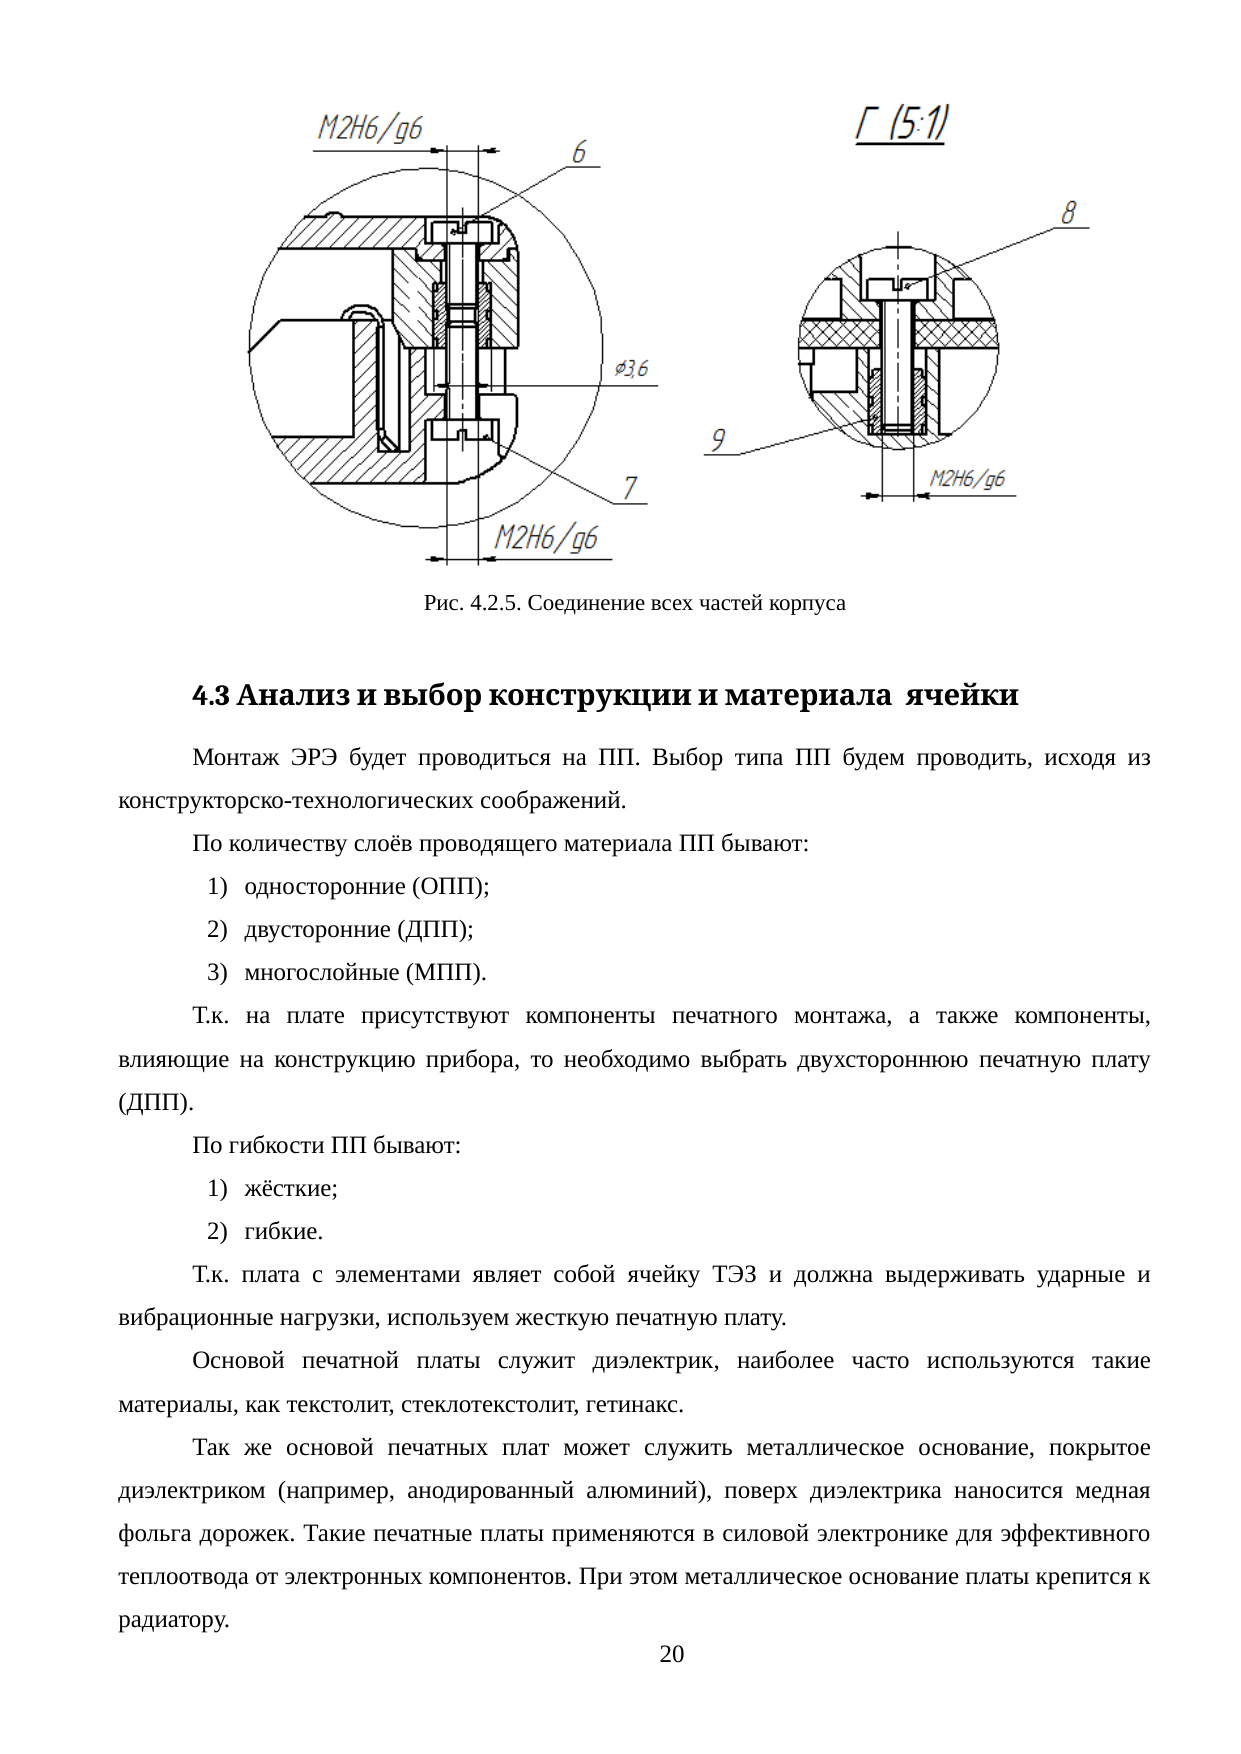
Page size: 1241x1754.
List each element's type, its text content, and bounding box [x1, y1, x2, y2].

text По количеству слоёв проводящего материала ПП бывают: [118, 828, 1152, 857]
list жёсткие; [207, 1173, 1152, 1202]
text Т.к. плата с элементами являет собой ячейку ТЭЗ и должна выдерживать ударные и вибрационные нагрузки, используем жесткую печатную плату. [118, 1259, 1152, 1331]
text Так же основой печатных плат может служить металлическое основание, покрытое диэлектриком (например, анодированный алюминий), поверх диэлектрика наносится медная фольга дорожек. Такие печатные платы применяются в силовой электронике для эффективного теплоотвода от электронных компонентов. При этом металлическое основание платы крепится к радиатору. [118, 1432, 1152, 1633]
list многослойные (МПП). [207, 957, 1152, 986]
picture [236, 102, 1108, 575]
list гибкие. [207, 1216, 1152, 1245]
text Основой печатной платы служит диэлектрик, наиболее часто используются такие материалы, как текстолит, стеклотекстолит, гетинакс. [118, 1346, 1152, 1417]
subtitle 4.3 Анализ и выбор конструкции и материала ячейки [118, 679, 1152, 713]
list двусторонние (ДПП); [207, 914, 1152, 943]
text Монтаж ЭРЭ будет проводиться на ПП. Выбор типа ПП будем проводить, исходя из конструкторско-технологических соображений. [118, 742, 1152, 814]
text Рис. 4.2.5. Соединение всех частей корпуса [118, 589, 1152, 615]
list односторонние (ОПП); [207, 871, 1152, 900]
text Т.к. на плате присутствуют компоненты печатного монтажа, а также компоненты, влияющие на конструкцию прибора, то необходимо выбрать двухстороннюю печатную плату (ДПП). [118, 1001, 1152, 1116]
text По гибкости ПП бывают: [118, 1130, 1152, 1159]
